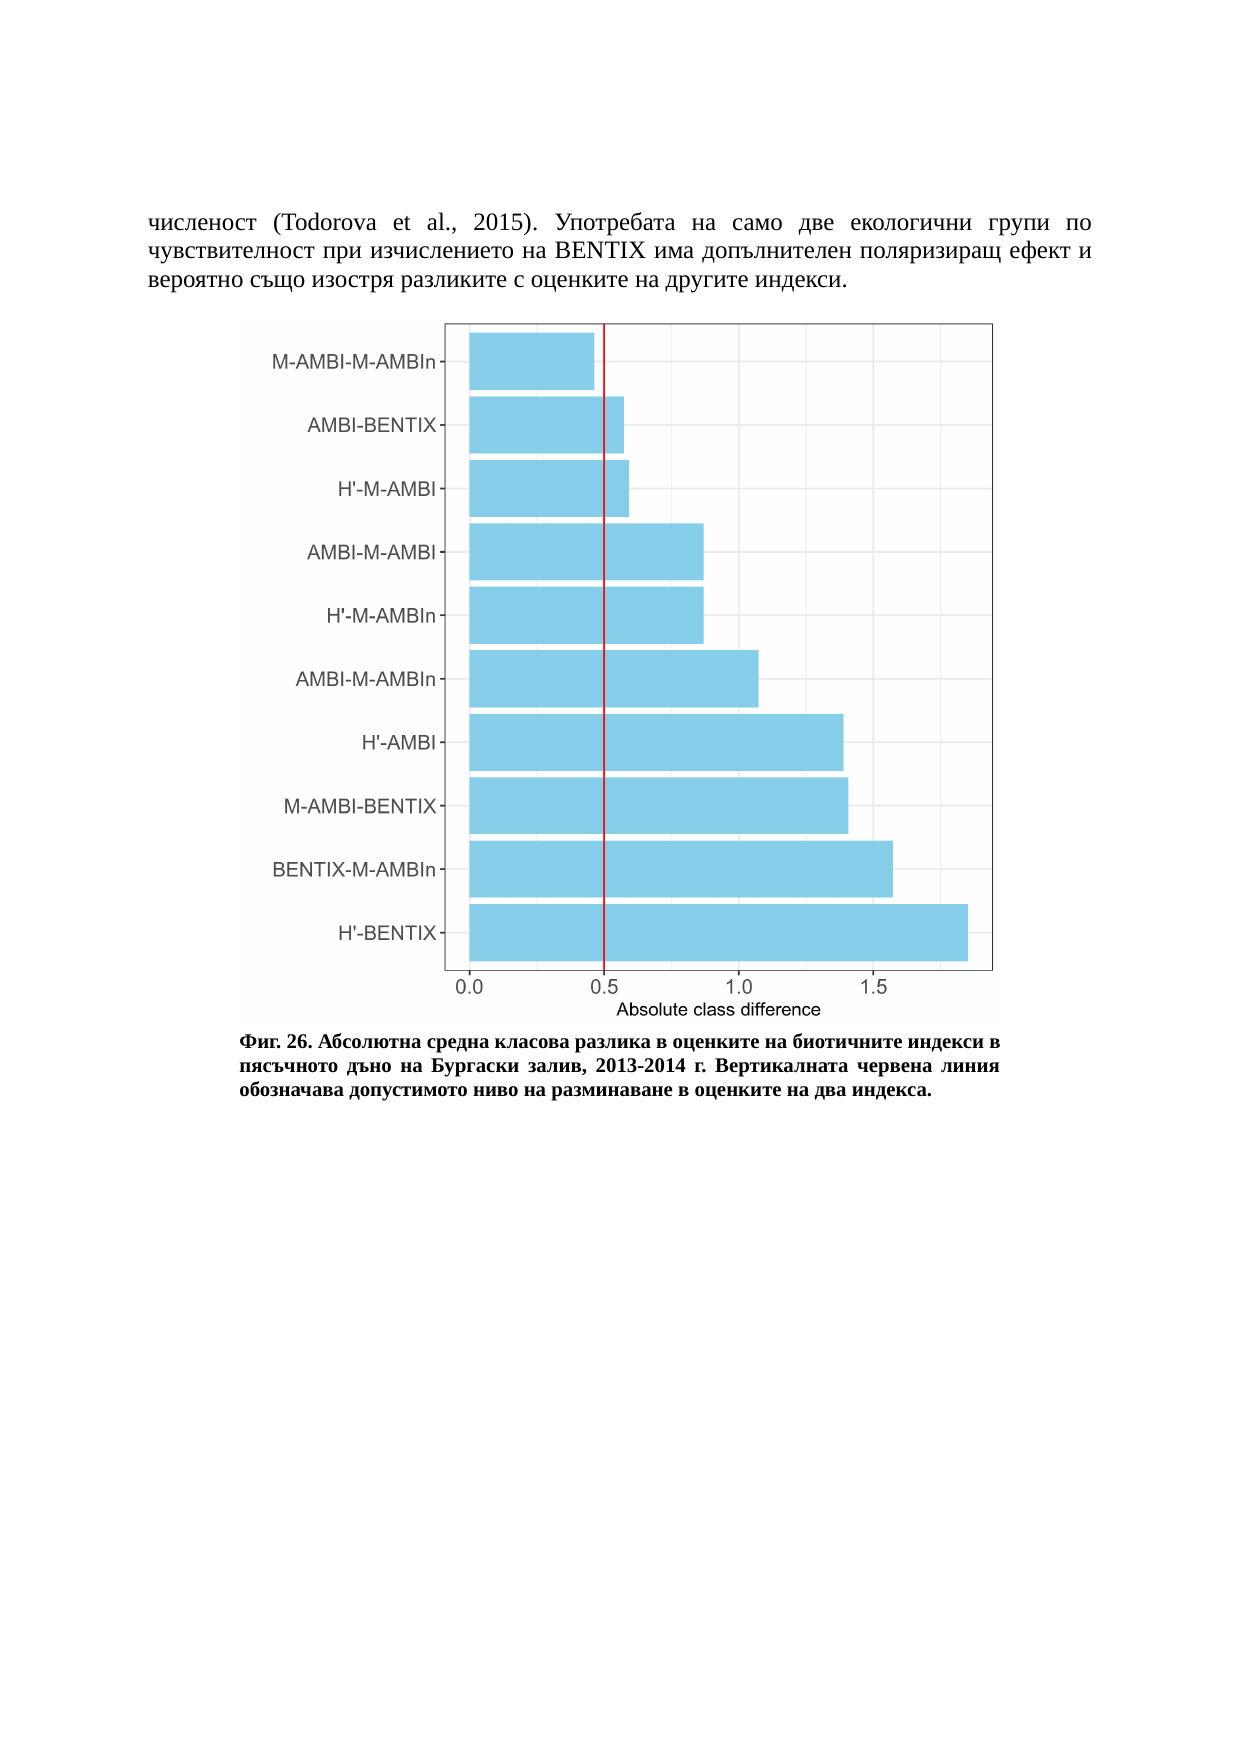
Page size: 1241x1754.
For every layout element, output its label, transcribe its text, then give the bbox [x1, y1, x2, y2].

picture [239, 314, 1002, 1029]
text численост (Todorova et al., 2015). Употребата на само две екологични групи по чувствителност при изчислението на BENTIX има допълнителен поляризиращ ефект и вероятно също изостря разликите с оценките на другите индекси. [148, 207, 1093, 293]
text Фиг. 26. Абсолютна средна класова разлика в оценките на биотичните индекси в пясъчното дъно на Бургаски залив, 2013-2014 г. Вертикалната червена линия обозначава допустимото ниво на разминаване в оценките на два индекса. [239, 1029, 1001, 1101]
